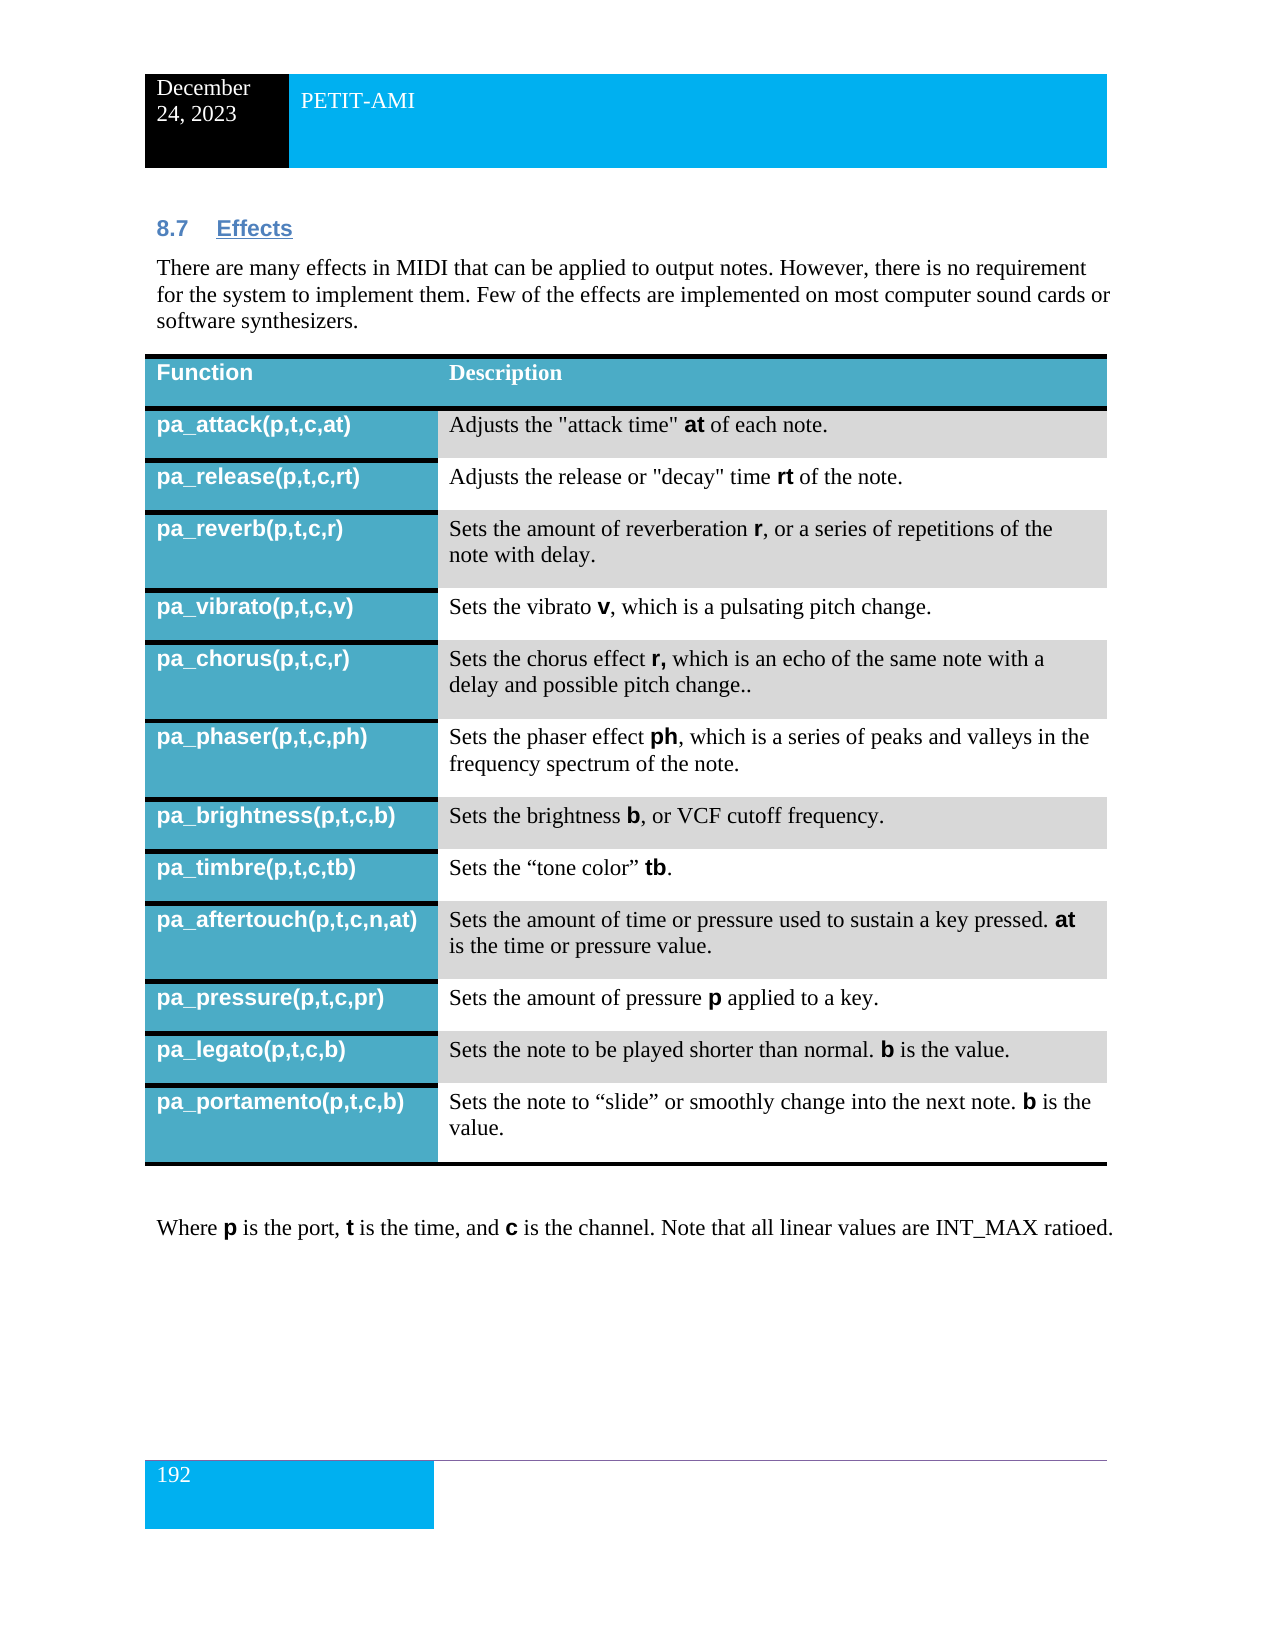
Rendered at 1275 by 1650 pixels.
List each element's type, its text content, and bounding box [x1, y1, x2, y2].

table_cell pa_timbre(p,t,c,tb) [145, 854, 438, 901]
subtitle Effects [156, 215, 1118, 242]
table_cell Sets the brightness b, or VCF cutoff frequency. [438, 797, 1107, 849]
text Where p is the port, t is the time, and c is the channel. Note that all linear values are INT_MAX ratioed. [156, 1213, 1118, 1240]
table_cell Sets the chorus effect r, which is an echo of the same note with a delay and possible pitch change.. [438, 640, 1107, 719]
table_cell Sets the amount of pressure p applied to a key. [438, 979, 1107, 1031]
table_cell Sets the amount of time or pressure used to sustain a key pressed. at is the time or pressure value. [438, 901, 1107, 979]
text There are many effects in MIDI that can be applied to output notes. However, there is no requirement for the system to implement them. Few of the effects are implemented on most computer sound cards or software synthesizers. [156, 254, 1118, 333]
table_header Function [145, 359, 438, 406]
table_cell pa_chorus(p,t,c,r) [145, 645, 438, 719]
table_cell pa_reverb(p,t,c,r) [145, 515, 438, 588]
table_cell pa_vibrato(p,t,c,v) [145, 593, 438, 640]
table_cell pa_legato(p,t,c,b) [145, 1036, 438, 1083]
table_cell pa_attack(p,t,c,at) [145, 411, 438, 458]
table_cell Sets the “tone color” tb. [438, 849, 1107, 901]
table_cell Adjusts the release or "decay" time rt of the note. [438, 458, 1107, 510]
table_cell pa_portamento(p,t,c,b) [145, 1088, 438, 1162]
table_header Description [438, 359, 1107, 406]
table_cell pa_release(p,t,c,rt) [145, 463, 438, 510]
table_cell pa_pressure(p,t,c,pr) [145, 984, 438, 1031]
table_cell pa_phaser(p,t,c,ph) [145, 723, 438, 797]
table_cell pa_brightness(p,t,c,b) [145, 802, 438, 849]
table_cell Sets the vibrato v, which is a pulsating pitch change. [438, 588, 1107, 640]
table_cell Adjusts the "attack time" at of each note. [438, 411, 1107, 458]
table_cell Sets the amount of reverberation r, or a series of repetitions of the note with delay. [438, 510, 1107, 588]
table_cell Sets the phaser effect ph, which is a series of peaks and valleys in the frequency spectrum of the note. [438, 719, 1107, 797]
table_cell Sets the note to be played shorter than normal. b is the value. [438, 1031, 1107, 1083]
table_cell Sets the note to “slide” or smoothly change into the next note. b is the value. [438, 1083, 1107, 1162]
table_cell pa_aftertouch(p,t,c,n,at) [145, 906, 438, 979]
